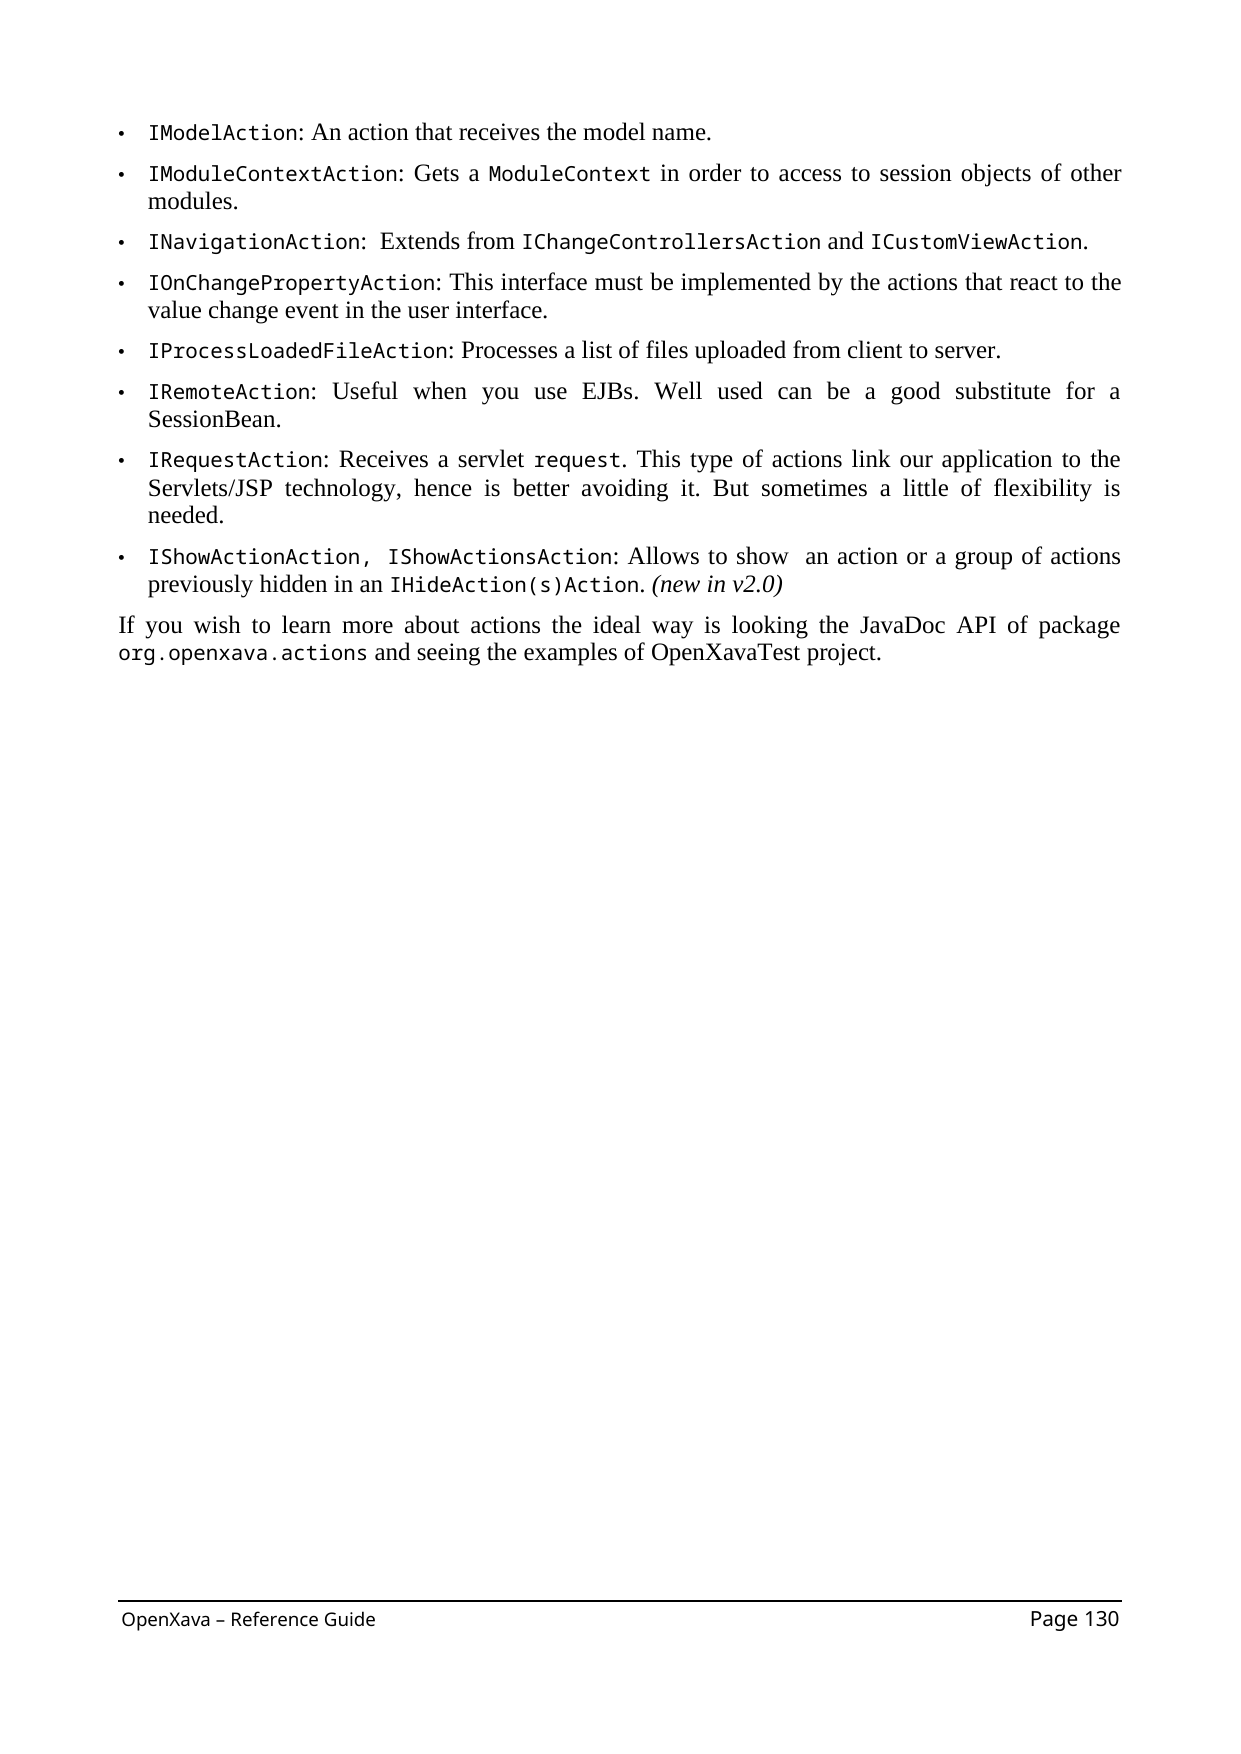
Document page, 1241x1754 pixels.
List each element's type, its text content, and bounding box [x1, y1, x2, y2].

list INavigationAction: Extends from IChangeControllersAction and ICustomViewAction. [118, 227, 1122, 256]
list IModuleContextAction: Gets a ModuleContext in order to access to session objects of other modules. [118, 159, 1122, 215]
list IModelAction: An action that receives the model name. [118, 118, 1122, 146]
list IShowActionAction, IShowActionsAction: Allows to show an action or a group of actions previously hidden in an IHideAction(s)Action. (new in v2.0) [118, 542, 1122, 598]
list IOnChangePropertyAction: This interface must be implemented by the actions that react to the value change event in the user interface. [118, 268, 1122, 324]
text If you wish to learn more about actions the ideal way is looking the JavaDoc API of package org.openxava.actions and seeing the examples of OpenXavaTest project. [118, 611, 1122, 667]
list IRemoteAction: Useful when you use EJBs. Well used can be a good substitute for a SessionBean. [118, 377, 1122, 433]
list IProcessLoadedFileAction: Processes a list of files uploaded from client to server. [118, 336, 1122, 365]
list IRequestAction: Receives a servlet request. This type of actions link our application to the Servlets/JSP technology, hence is better avoiding it. But sometimes a little of flexibility is needed. [118, 446, 1122, 529]
